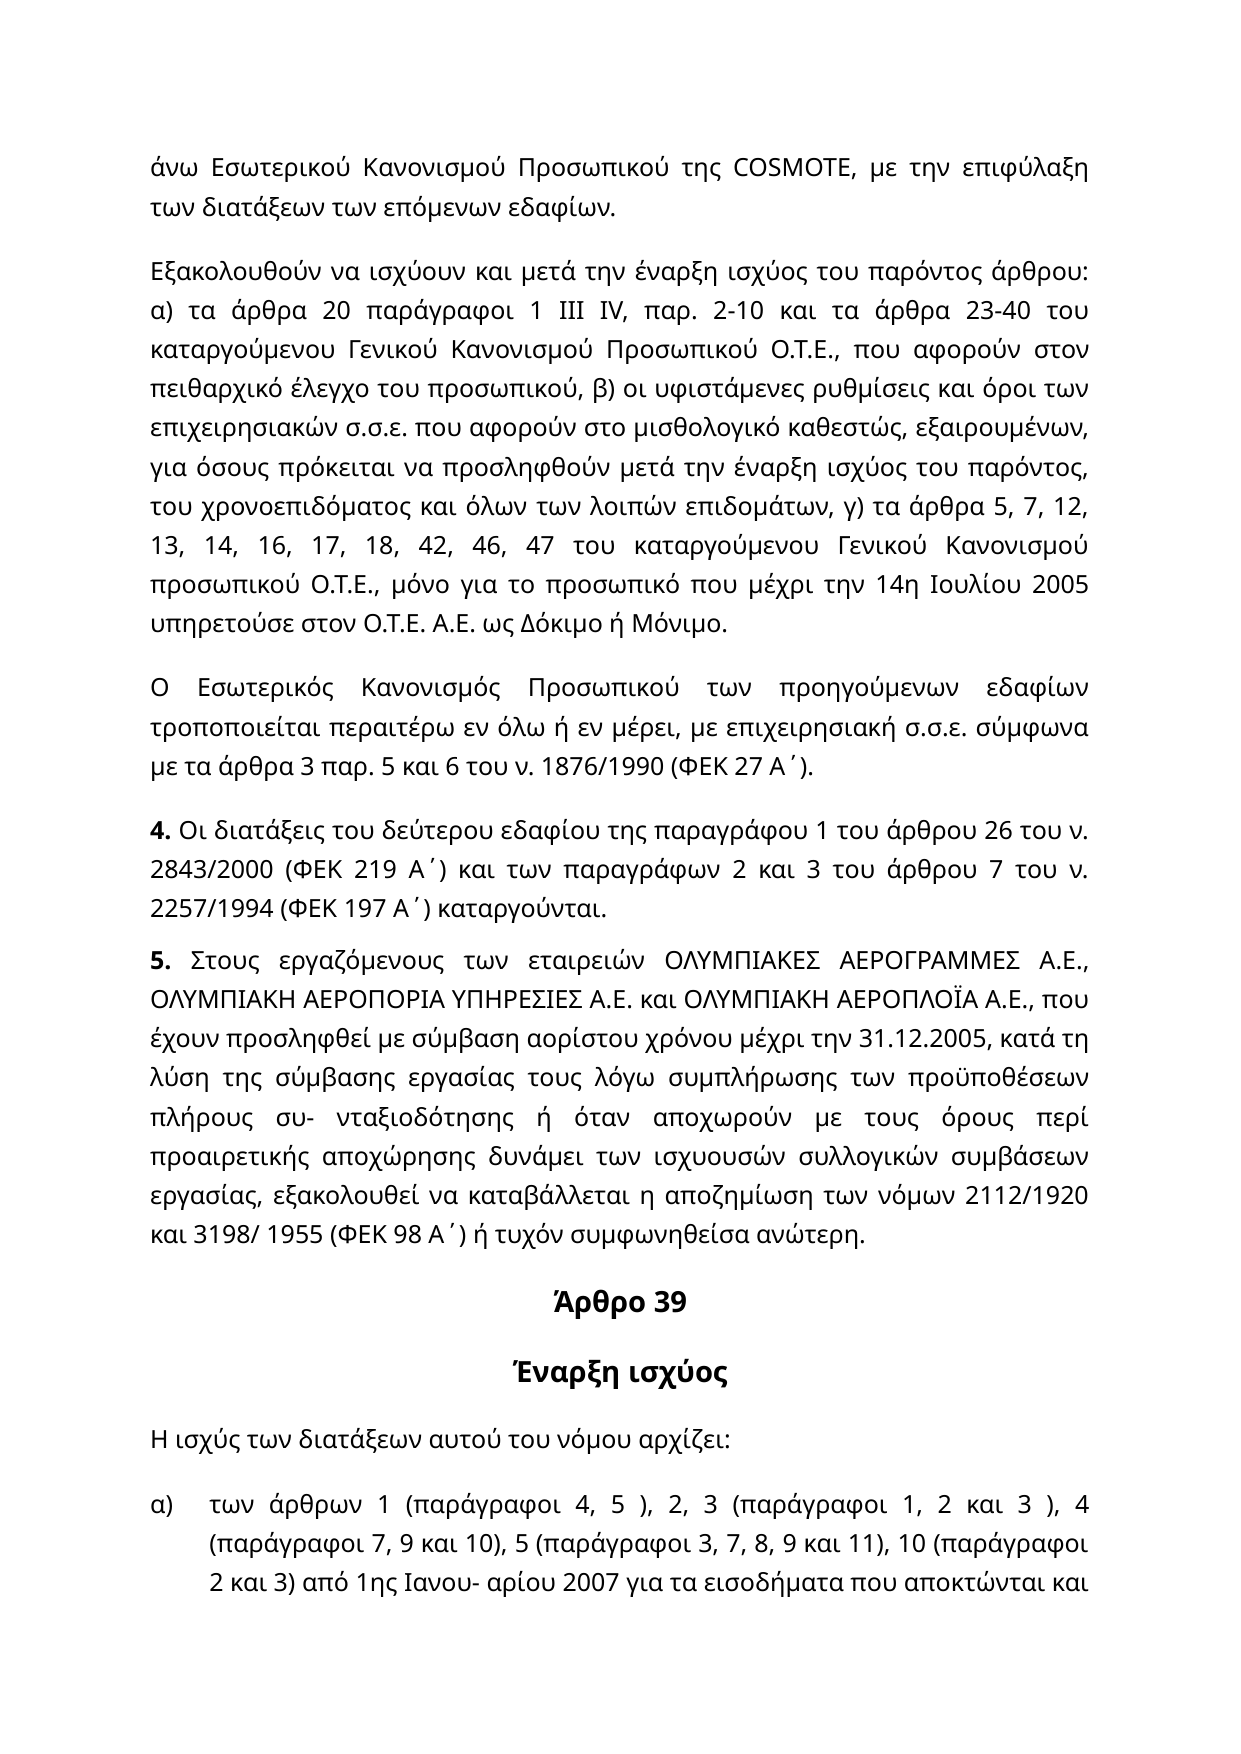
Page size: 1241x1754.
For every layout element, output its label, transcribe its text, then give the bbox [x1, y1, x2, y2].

text άνω Εσωτερικού Κανονισμού Προσωπικού της COSMOTE, με την επιφύλαξη των διατάξεων των επόμενων εδαφίων. [150, 150, 1090, 223]
text 5. Στους εργαζόμενους των εταιρειών ΟΛΥΜΠΙΑΚΕΣ ΑΕΡΟΓΡΑΜΜΕΣ Α.Ε., ΟΛΥΜΠΙΑΚΗ ΑΕΡΟΠΟΡΙΑ ΥΠΗΡΕΣΙΕΣ Α.Ε. και ΟΛΥΜΠΙΑΚΗ ΑΕΡΟΠΛΟΪΑ Α.Ε., που έχουν προσληφθεί με σύμβαση αορίστου χρόνου μέχρι την 31.12.2005, κατά τη λύση της σύμβασης εργασίας τους λόγω συμπλήρωσης των προϋποθέσεων πλήρους συ- νταξιοδότησης ή όταν αποχωρούν με τους όρους περί προαιρετικής αποχώρησης δυνάμει των ισχυουσών συλλογικών συμβάσεων εργασίας, εξακολουθεί να καταβάλλεται η αποζημίωση των νόμων 2112/1920 και 3198/ 1955 (ΦΕΚ 98 A΄) ή τυχόν συμφωνηθείσα ανώτερη. [150, 942, 1090, 1251]
text 4. Οι διατάξεις του δεύτερου εδαφίου της παραγράφου 1 του άρθρου 26 του ν. 2843/2000 (ΦΕΚ 219 A΄) και των παραγράφων 2 και 3 του άρθρου 7 του ν. 2257/1994 (ΦΕΚ 197 A΄) καταργούνται. [150, 812, 1090, 925]
text Η ισχύς των διατάξεων αυτού του νόμου αρχίζει: [150, 1422, 1090, 1456]
list α) των άρθρων 1 (παράγραφοι 4, 5 ), 2, 3 (παράγραφοι 1, 2 και 3 ), 4 (παράγραφοι 7, 9 και 10), 5 (παράγραφοι 3, 7, 8, 9 και 11), 10 (παράγραφοι 2 και 3) από 1ης Ιανου- αρίου 2007 για τα εισοδήματα που αποκτώνται και [150, 1486, 1090, 1599]
text Εξακολουθούν να ισχύουν και μετά την έναρξη ισχύος του παρόντος άρθρου: α) τα άρθρα 20 παράγραφοι 1 III IV, παρ. 2-10 και τα άρθρα 23-40 του καταργούμενου Γενικού Κανονισμού Προσωπικού Ο.Τ.Ε., που αφορούν στον πειθαρχικό έλεγχο του προσωπικού, β) οι υφιστάμενες ρυθμίσεις και όροι των επιχειρησιακών σ.σ.ε. που αφορούν στο μισθολογικό καθεστώς, εξαιρουμένων, για όσους πρόκειται να προσληφθούν μετά την έναρξη ισχύος του παρόντος, του χρονοεπιδόματος και όλων των λοιπών επιδομάτων, γ) τα άρθρα 5, 7, 12, 13, 14, 16, 17, 18, 42, 46, 47 του καταργούμενου Γενικού Κανονισμού προσωπικού Ο.Τ.Ε., μόνο για το προσωπικό που μέχρι την 14η Ιουλίου 2005 υπηρετούσε στον Ο.Τ.Ε. Α.Ε. ως Δόκιμο ή Μόνιμο. [150, 253, 1090, 640]
subtitle Έναρξη ισχύος [150, 1351, 1090, 1391]
text Ο Εσωτερικός Κανονισμός Προσωπικού των προηγούμενων εδαφίων τροποποιείται περαιτέρω εν όλω ή εν μέρει, με επιχειρησιακή σ.σ.ε. σύμφωνα με τα άρθρα 3 παρ. 5 και 6 του ν. 1876/1990 (ΦΕΚ 27 A΄). [150, 670, 1090, 782]
subtitle Άρθρο 39 [150, 1281, 1090, 1321]
